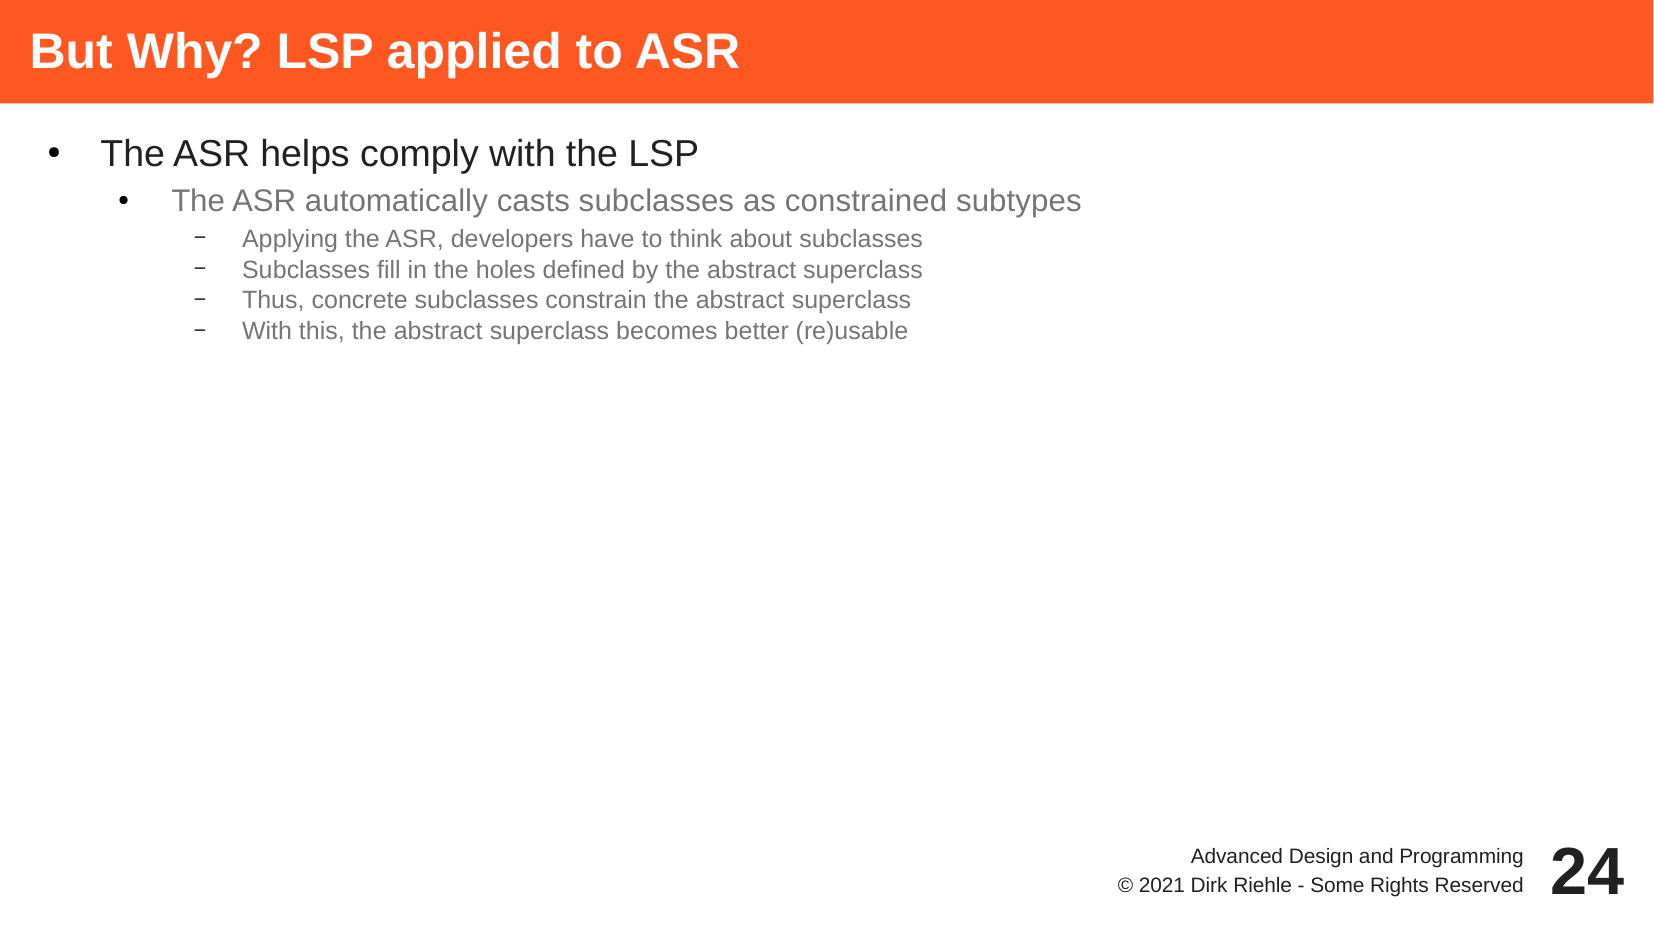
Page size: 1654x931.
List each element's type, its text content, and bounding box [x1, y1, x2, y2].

title But Why? LSP applied to ASR [0, 0, 1654, 104]
list The ASR helps comply with the LSP The ASR automatically casts subclasses as constrained subtypes Applying the ASR, developers have to think about subclasses Subclasses fill in the holes defined by the abstract superclass Thus, concrete subclasses constrain the abstract superclass With this, the abstract superclass becomes better (re)usable [29, 132, 1625, 813]
